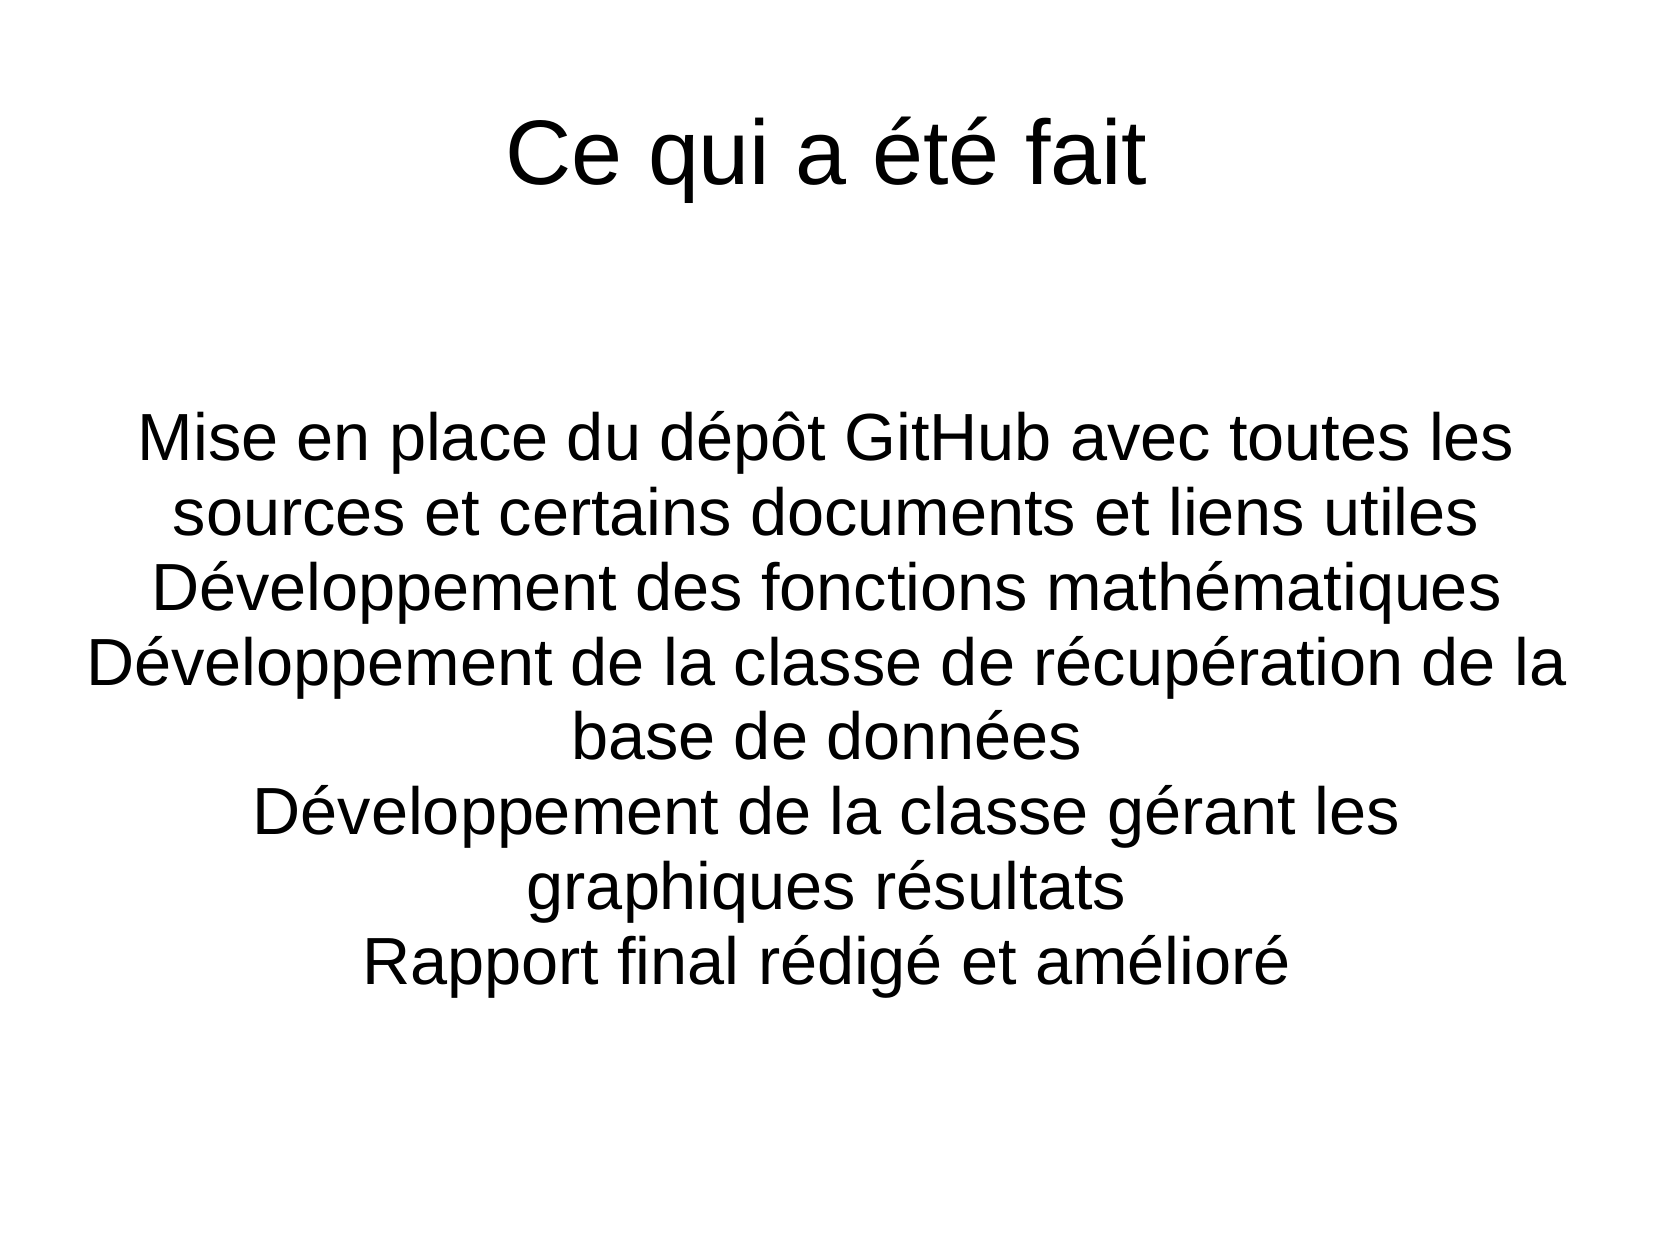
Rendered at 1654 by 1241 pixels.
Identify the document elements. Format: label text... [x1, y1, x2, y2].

subtitle Mise en place du dépôt GitHub avec toutes les sources et certains documents et liens utiles Développement des fonctions mathématiques Développement de la classe de récupération de la base de données Développement de la classe gérant les graphiques résultats Rapport final rédigé et amélioré [82, 290, 1571, 1109]
title Ce qui a été fait [82, 49, 1571, 257]
